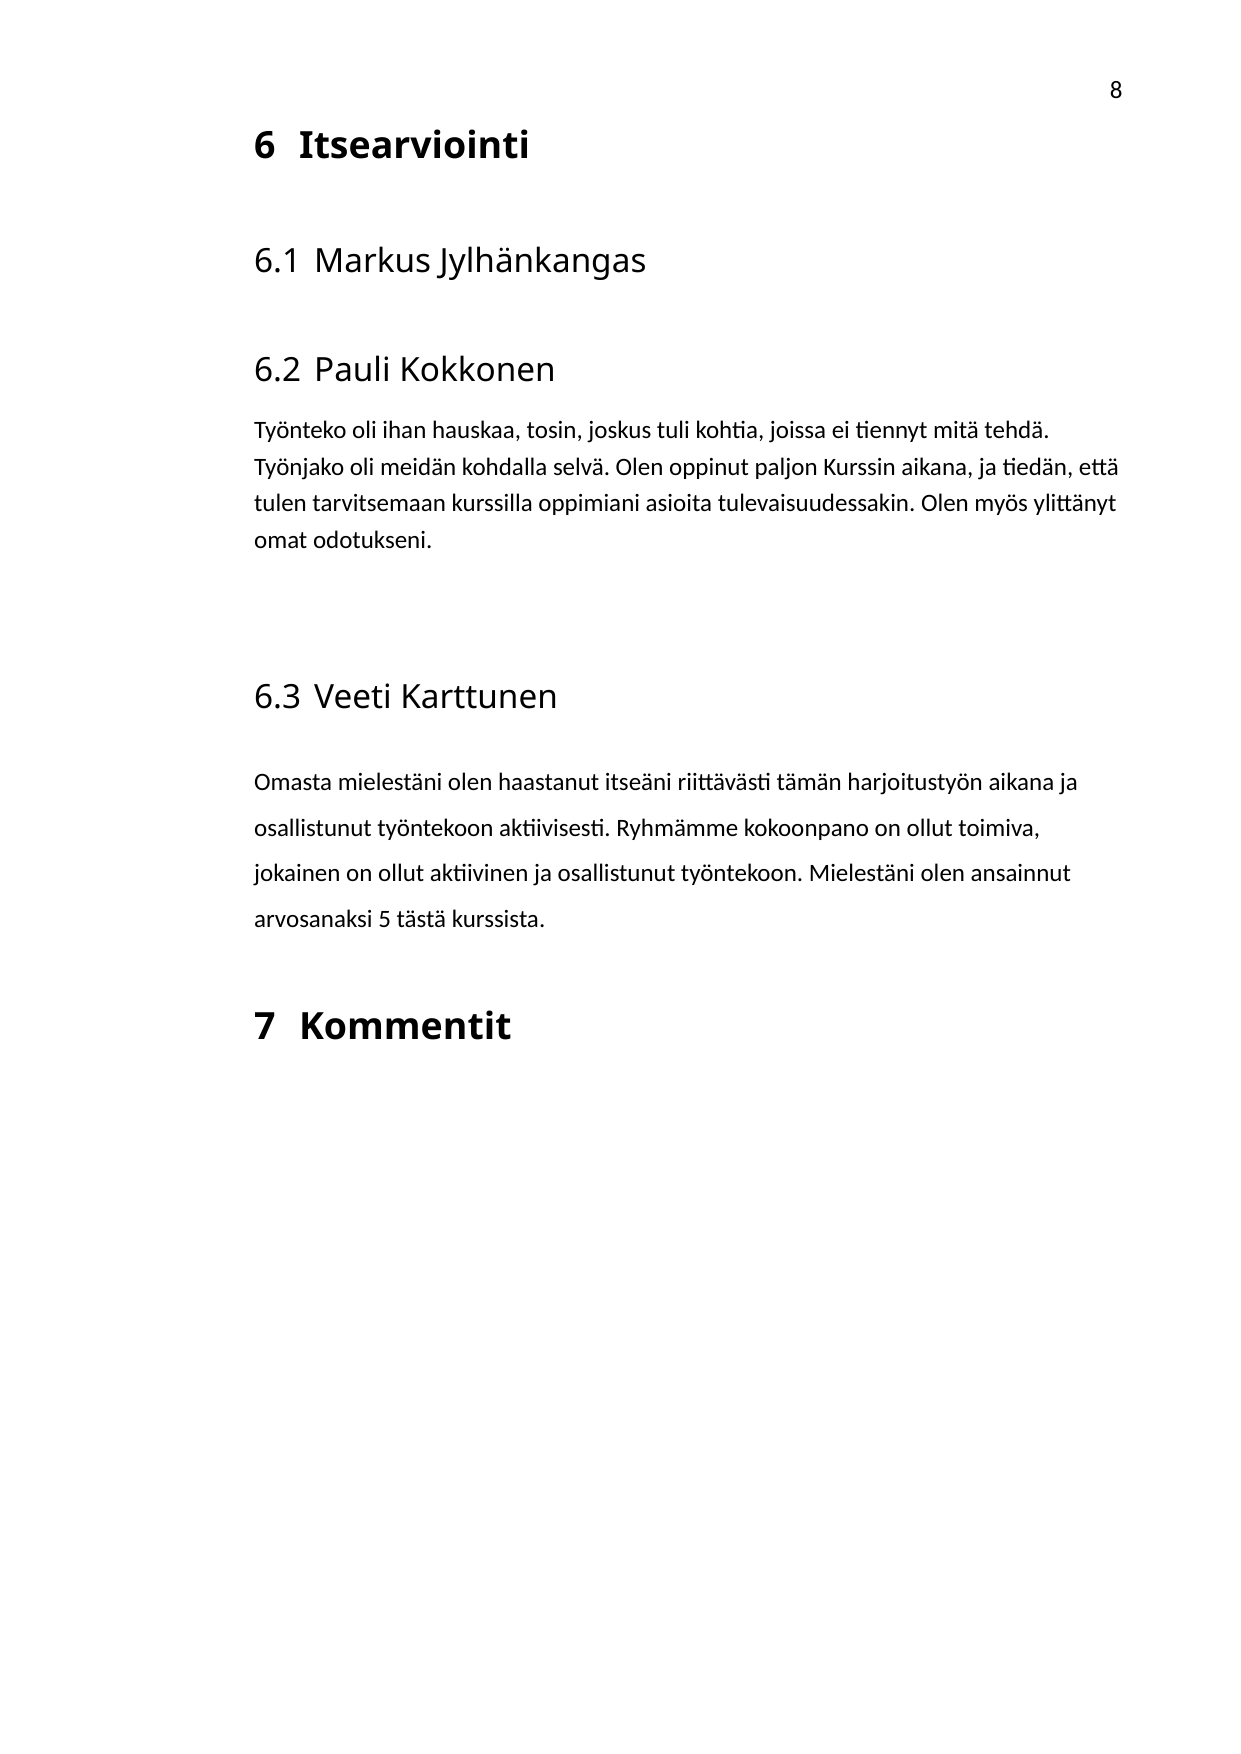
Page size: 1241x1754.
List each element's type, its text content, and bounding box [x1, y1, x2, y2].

subtitle Kommentit [254, 999, 1122, 1050]
text Työnteko oli ihan hauskaa, tosin, joskus tuli kohtia, joissa ei tiennyt mitä tehdä. Työnjako oli meidän kohdalla selvä. Olen oppinut paljon Kurssin aikana, ja tiedän, että tulen tarvitsemaan kurssilla oppimiani asioita tulevaisuudessakin. Olen myös ylittänyt omat odotukseni. [254, 414, 1122, 554]
text Omasta mielestäni olen haastanut itseäni riittävästi tämän harjoitustyön aikana ja osallistunut työntekoon aktiivisesti. Ryhmämme kokoonpano on ollut toimiva, jokainen on ollut aktiivinen ja osallistunut työntekoon. Mielestäni olen ansainnut arvosanaksi 5 tästä kurssista. [254, 766, 1122, 934]
subtitle Pauli Kokkonen [254, 346, 1122, 392]
subtitle Markus Jylhänkangas [254, 236, 1122, 282]
subtitle Itsearviointi [254, 118, 1122, 169]
subtitle Veeti Karttunen [254, 673, 1122, 718]
